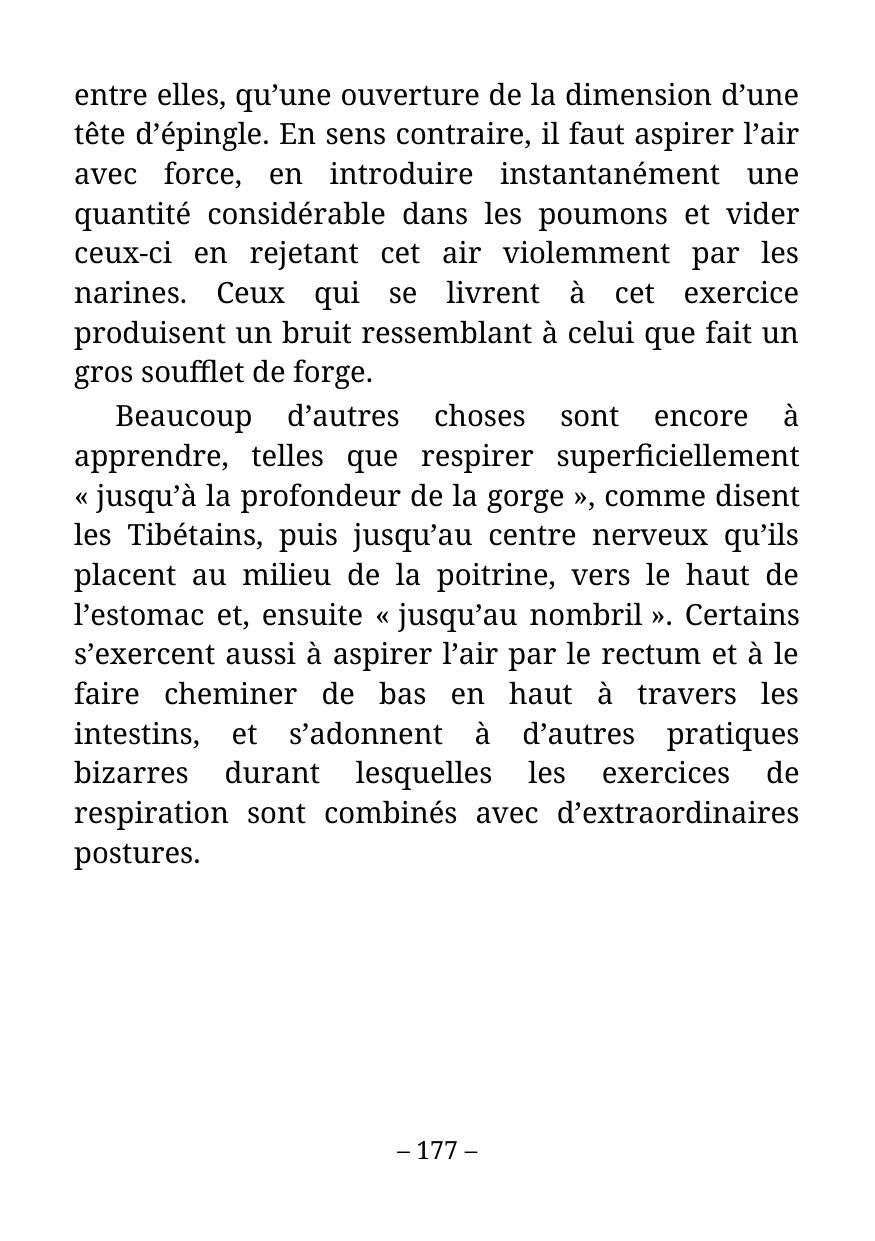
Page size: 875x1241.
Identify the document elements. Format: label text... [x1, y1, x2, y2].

text Beaucoup d’autres choses sont encore à apprendre, telles que respirer superficiellement « jusqu’à la profondeur de la gorge », comme disent les Tibétains, puis jusqu’au centre nerveux qu’ils placent au milieu de la poitrine, vers le haut de l’estomac et, ensuite « jusqu’au nombril ». Certains s’exercent aussi à aspirer l’air par le rectum et à le faire cheminer de bas en haut à travers les intestins, et s’adonnent à d’autres pratiques bizarres durant lesquelles les exercices de respiration sont combinés avec d’extraordinaires postures. [74, 396, 800, 872]
text entre elles, qu’une ouverture de la dimension d’une tête d’épingle. En sens contraire, il faut aspirer l’air avec force, en introduire instantanément une quantité considérable dans les poumons et vider ceux-ci en rejetant cet air violemment par les narines. Ceux qui se livrent à cet exercice produisent un bruit ressemblant à celui que fait un gros soufflet de forge. [74, 74, 800, 391]
